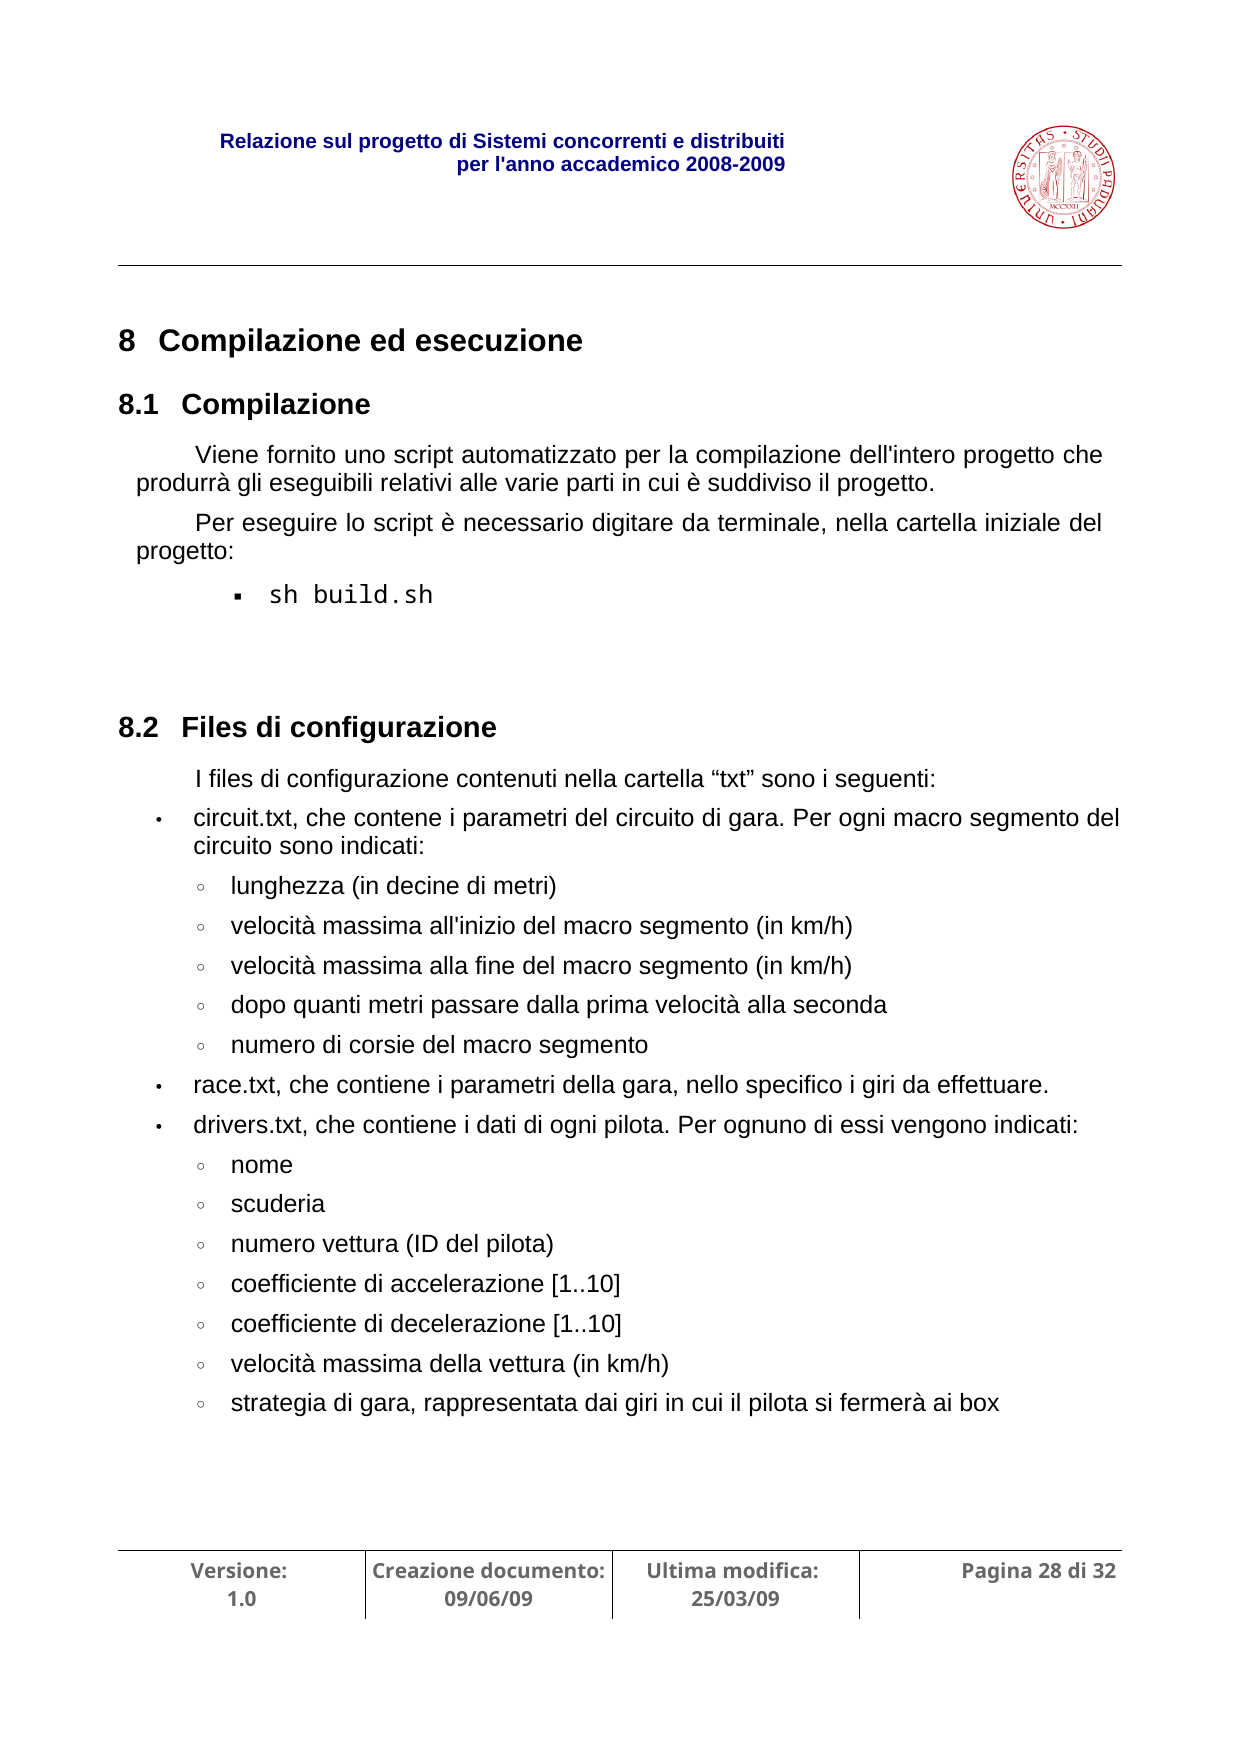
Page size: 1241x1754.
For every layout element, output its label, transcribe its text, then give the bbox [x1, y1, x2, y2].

list sh build.sh [231, 577, 1122, 611]
list circuit.txt, che contene i parametri del circuito di gara. Per ogni macro segmento del circuito sono indicati: [156, 804, 1122, 860]
list race.txt, che contiene i parametri della gara, nello specifico i giri da effettuare. [156, 1071, 1122, 1099]
list strategia di gara, rappresentata dai giri in cui il pilota si fermerà ai box [193, 1389, 1122, 1417]
list lunghezza (in decine di metri) [193, 872, 1122, 900]
list coefficiente di accelerazione [1..10] [193, 1270, 1122, 1298]
list velocità massima all'inizio del macro segmento (in km/h) [193, 912, 1122, 939]
subtitle Compilazione ed esecuzione [118, 323, 1122, 358]
list velocità massima alla fine del macro segmento (in km/h) [193, 951, 1122, 979]
list nome [193, 1150, 1122, 1178]
list velocità massima della vettura (in km/h) [193, 1349, 1122, 1377]
list scuderia [193, 1190, 1122, 1218]
picture [1010, 123, 1117, 231]
list dopo quanti metri passare dalla prima velocità alla seconda [193, 991, 1122, 1019]
subtitle Files di configurazione [118, 711, 1122, 744]
list numero vettura (ID del pilota) [193, 1230, 1122, 1258]
list numero di corsie del macro segmento [193, 1031, 1122, 1059]
text Per eseguire lo script è necessario digitare da terminale, nella cartella iniziale del progetto: [136, 509, 1104, 565]
text I files di configurazione contenuti nella cartella “txt” sono i seguenti: [136, 764, 1104, 792]
subtitle Compilazione [118, 388, 1122, 421]
text Viene fornito uno script automatizzato per la compilazione dell'intero progetto che produrrà gli eseguibili relativi alle varie parti in cui è suddiviso il progetto. [136, 441, 1104, 497]
list drivers.txt, che contiene i dati di ogni pilota. Per ognuno di essi vengono indicati: [156, 1111, 1122, 1138]
list coefficiente di decelerazione [1..10] [193, 1309, 1122, 1337]
